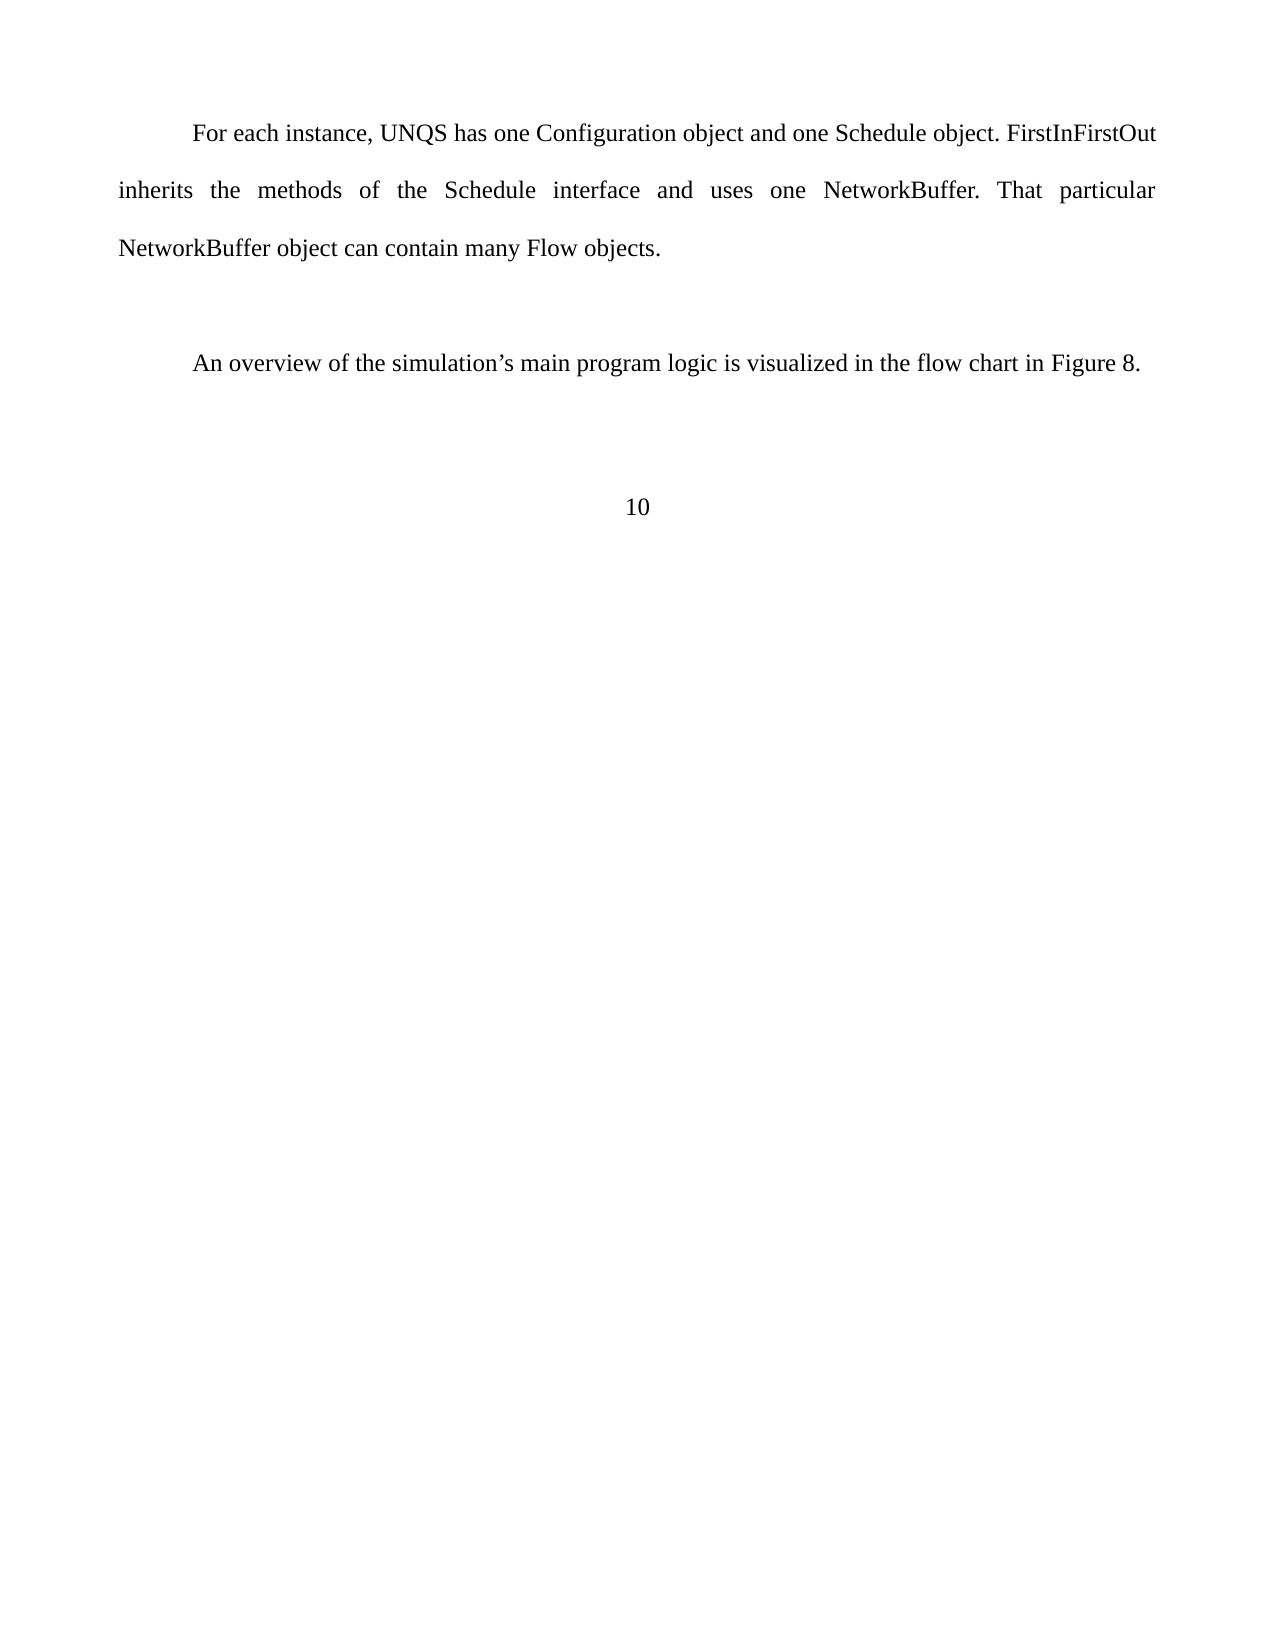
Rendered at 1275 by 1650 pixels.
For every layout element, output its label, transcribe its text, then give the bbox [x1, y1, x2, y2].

text An overview of the simulation’s main program logic is visualized in the flow chart in Figure 8. [118, 348, 1157, 377]
text 10 [118, 492, 1157, 521]
text For each instance, UNQS has one Configuration object and one Schedule object. FirstInFirstOut inherits the methods of the Schedule interface and uses one NetworkBuffer. That particular NetworkBuffer object can contain many Flow objects. [118, 118, 1157, 262]
